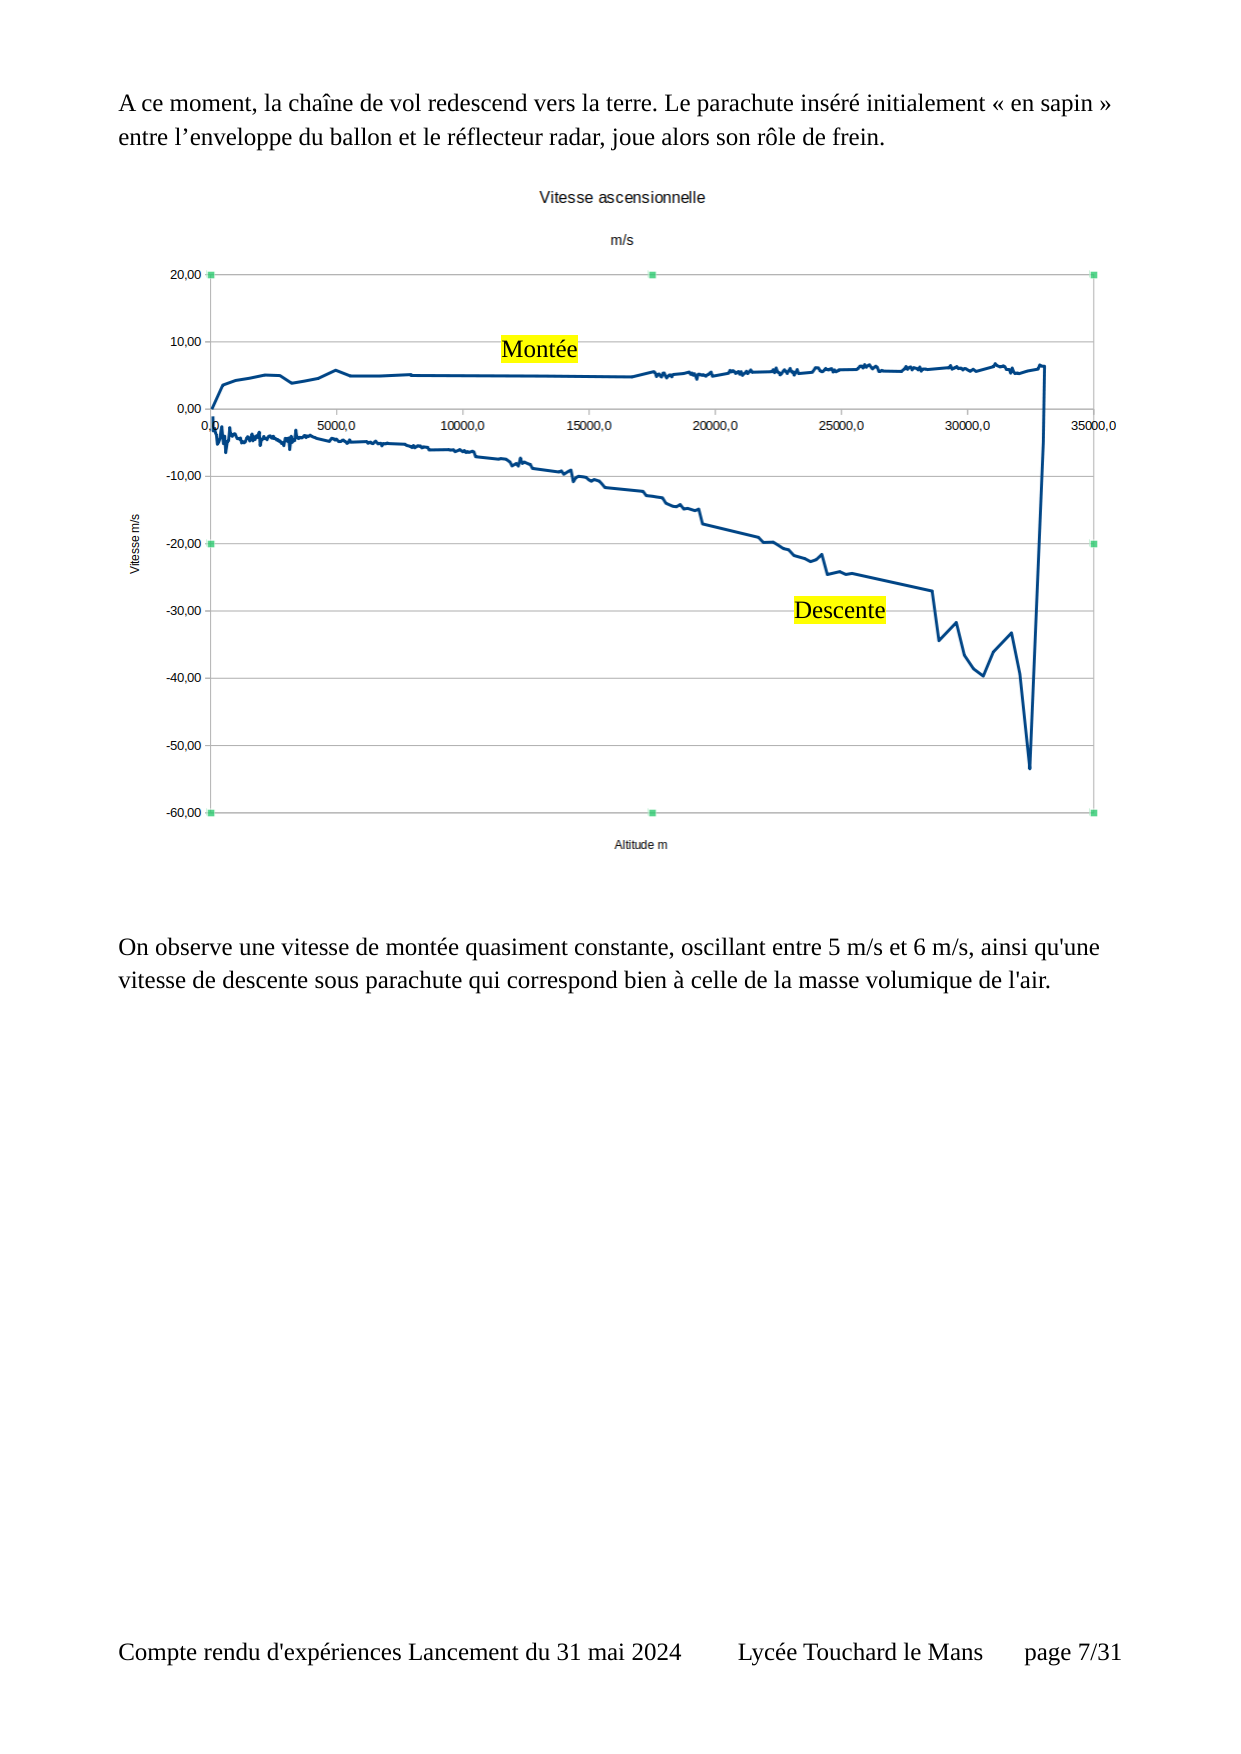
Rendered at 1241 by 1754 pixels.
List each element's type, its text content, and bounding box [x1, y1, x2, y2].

text On observe une vitesse de montée quasiment constante, oscillant entre 5 m/s et 6 m/s, ainsi qu'une vitesse de descente sous parachute qui correspond bien à celle de la masse volumique de l'air. [118, 932, 1122, 993]
picture [118, 169, 1123, 861]
text A ce moment, la chaîne de vol redescend vers la terre. Le parachute inséré initialement « en sapin » entre l’enveloppe du ballon et le réflecteur radar, joue alors son rôle de frein. [118, 88, 1122, 150]
